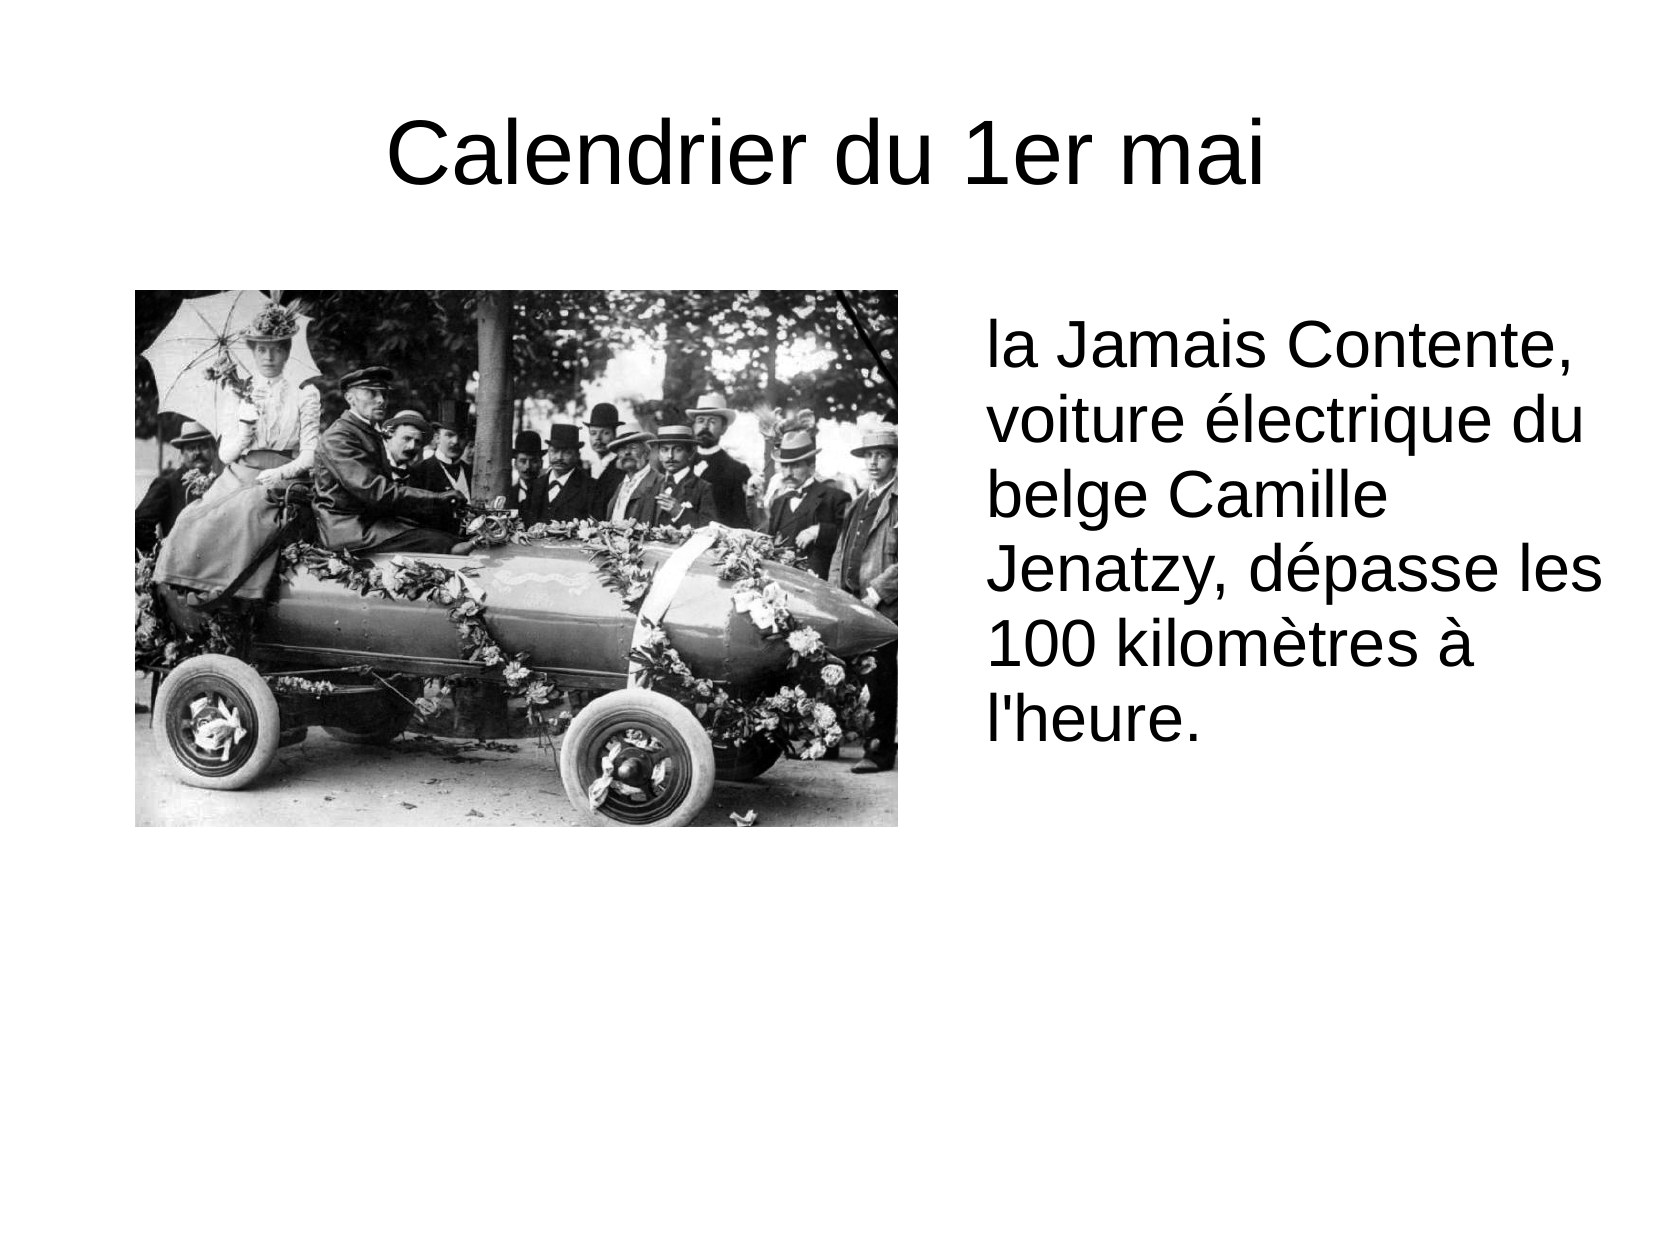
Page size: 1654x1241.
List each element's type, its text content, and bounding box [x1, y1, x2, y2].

title Calendrier du 1er mai [82, 49, 1571, 257]
list la Jamais Contente, voiture électrique du belge Camille Jenatzy, dépasse les 100 kilomètres à l'heure. [915, 307, 1642, 766]
picture [135, 290, 898, 827]
